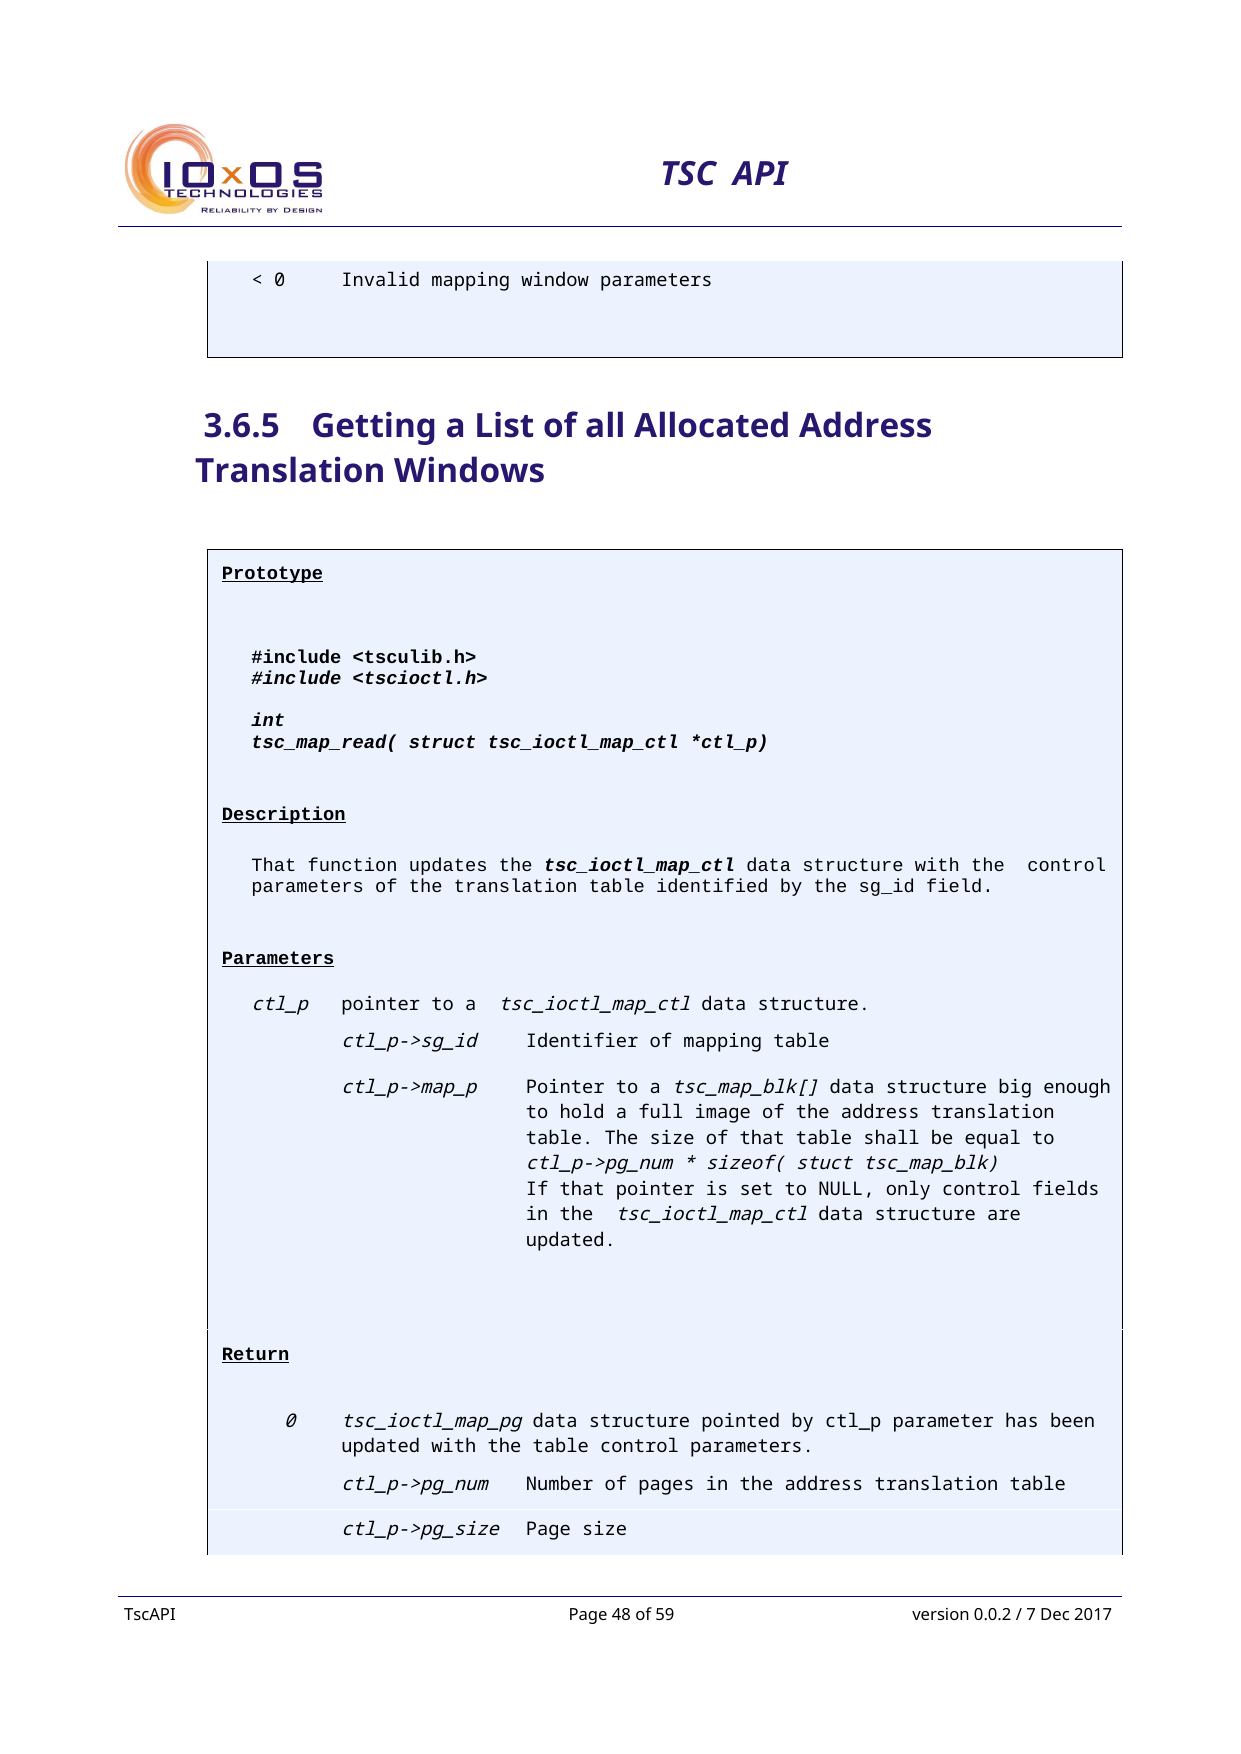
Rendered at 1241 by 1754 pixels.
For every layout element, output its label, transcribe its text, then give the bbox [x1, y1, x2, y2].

table_header [208, 1402, 246, 1464]
table_cell < 0 [246, 261, 336, 307]
table_cell Number of pages in the address translation table [520, 1464, 1122, 1509]
text That function updates the tsc_ioctl_map_ctl data structure with the control parameters of the translation table identified by the sg_id field. [208, 841, 1122, 898]
text int [208, 711, 1122, 732]
table_cell ctl_p->pg_num [336, 1464, 520, 1509]
table_header [208, 985, 246, 1022]
table_cell [246, 1067, 336, 1257]
table_cell Identifier of mapping table [520, 1022, 1122, 1067]
table_cell [208, 1510, 246, 1555]
text #include <tsculib.h> [208, 633, 1122, 669]
subtitle Parameters [208, 934, 1122, 985]
table_cell [208, 261, 246, 307]
subtitle Description [208, 790, 1122, 841]
table_cell ctl_p->map_p [336, 1067, 520, 1257]
text tsc_map_read( struct tsc_ioctl_map_ctl *ctl_p) [208, 732, 1122, 754]
table_cell Pointer to a tsc_map_blk[] data structure big enough to hold a full image of the address translation table. The size of that table shall be equal to ctl_p->pg_num * sizeof( stuct tsc_map_blk) If that pointer is set to NULL, only control fields in the tsc_ioctl_map_ctl data structure are updated. [520, 1067, 1122, 1257]
table_header tsc_ioctl_map_pg data structure pointed by ctl_p parameter has been updated with the table control parameters. [336, 1402, 1122, 1464]
table_header pointer to a tsc_ioctl_map_ctl data structure. [336, 985, 1122, 1022]
table_cell [208, 1067, 246, 1257]
subtitle Return [208, 1329, 1122, 1366]
table_header 0 [246, 1402, 336, 1464]
table_cell Page size [520, 1510, 1122, 1555]
text Prototype [208, 550, 1122, 582]
picture [123, 123, 323, 217]
table_cell [246, 1510, 336, 1555]
table_cell [246, 1464, 336, 1509]
table_cell Invalid mapping window parameters [336, 261, 1122, 307]
table_cell ctl_p->pg_size [336, 1510, 520, 1555]
text #include <tscioctl.h> [208, 669, 1122, 690]
table_cell [208, 1022, 246, 1067]
table_header ctl_p [246, 985, 336, 1022]
table_cell [246, 1022, 336, 1067]
subtitle Getting a List of all Allocated Address Translation Windows [195, 402, 1122, 493]
table_cell ctl_p->sg_id [336, 1022, 520, 1067]
table_cell [208, 1464, 246, 1509]
